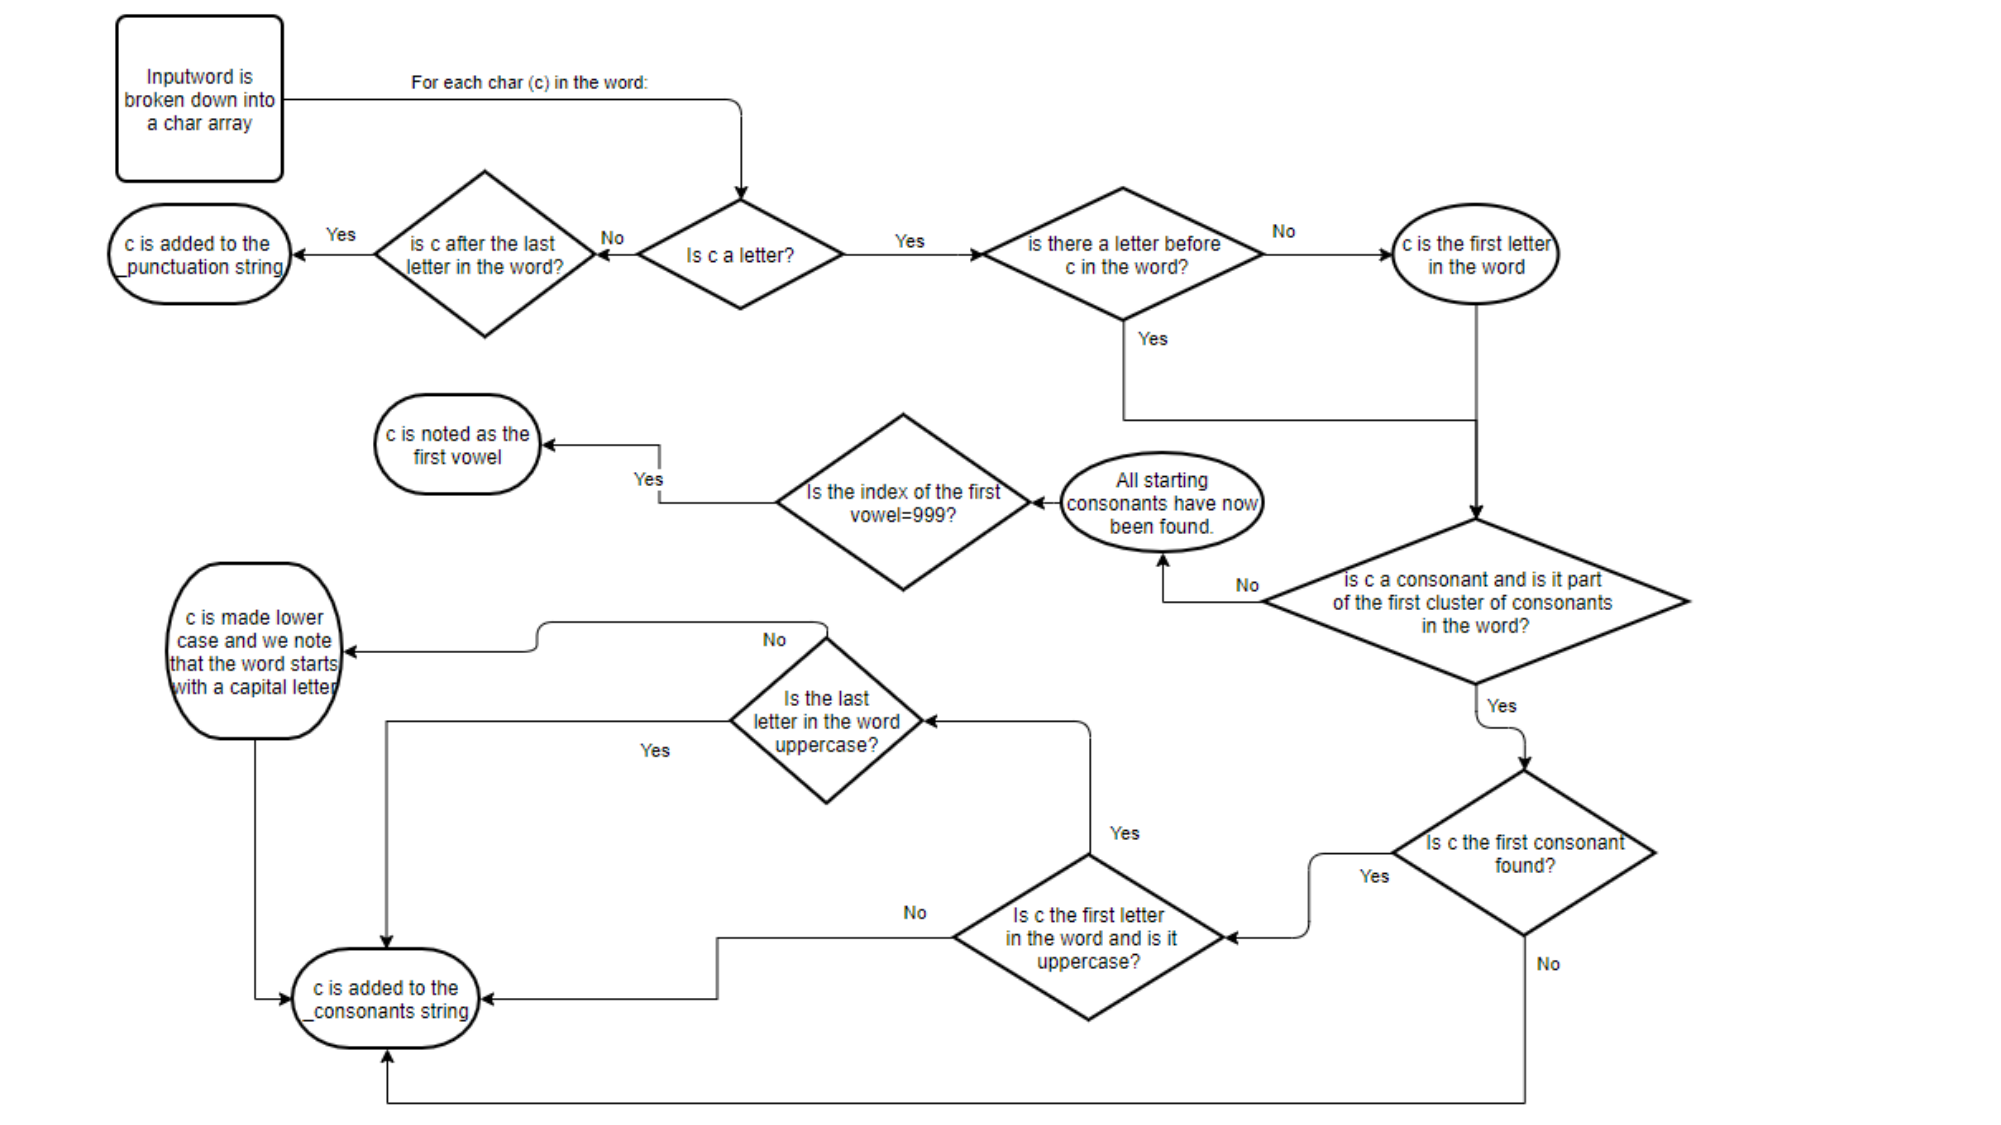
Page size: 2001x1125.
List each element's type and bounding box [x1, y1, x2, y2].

picture [71, 8, 1700, 1125]
